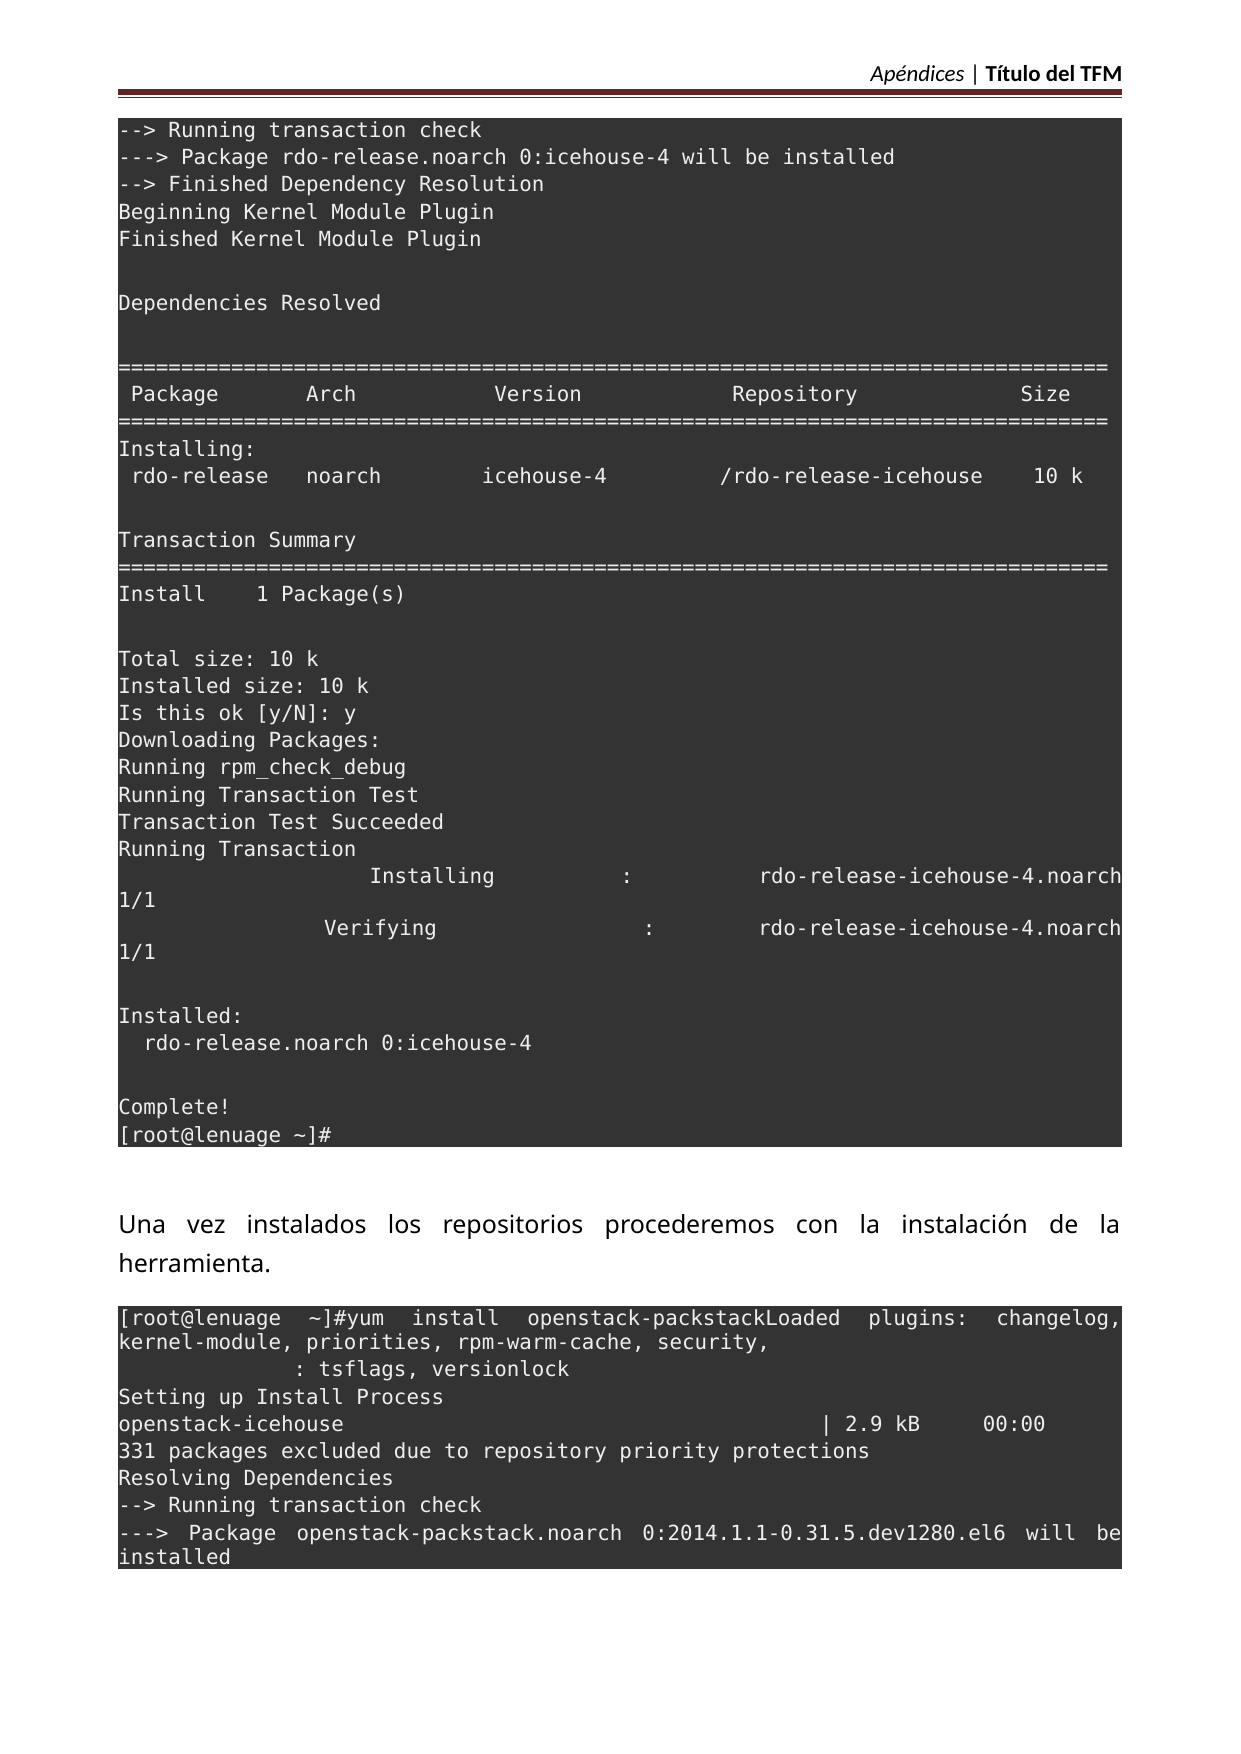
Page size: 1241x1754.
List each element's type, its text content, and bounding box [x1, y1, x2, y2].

text --> Finished Dependency Resolution [118, 172, 1122, 197]
text Finished Kernel Module Plugin [118, 227, 1122, 251]
text --> Running transaction check [118, 118, 1122, 142]
text Installed: [118, 1004, 1122, 1028]
text Beginning Kernel Module Plugin [118, 200, 1122, 224]
text Install 1 Package(s) [118, 582, 1122, 607]
text ---> Package rdo-release.noarch 0:icehouse-4 will be installed [118, 145, 1122, 169]
text Setting up Install Process [118, 1385, 1122, 1409]
text Installing: [118, 437, 1122, 461]
text Running rpm_check_debug [118, 755, 1122, 780]
text =============================================================================== [118, 409, 1122, 434]
text Package Arch Version Repository Size [118, 382, 1122, 407]
text Una vez instalados los repositorios procederemos con la instalación de la herramienta. [118, 1207, 1122, 1280]
text [root@lenuage ~]#yum install openstack-packstackLoaded plugins: changelog, kernel-module, priorities, rpm-warm-cache, security, [118, 1306, 1122, 1354]
text --> Running transaction check [118, 1493, 1122, 1518]
text [root@lenuage ~]# [118, 1123, 1122, 1147]
text =============================================================================== [118, 355, 1122, 379]
text =============================================================================== [118, 555, 1122, 579]
text Resolving Dependencies [118, 1466, 1122, 1491]
text rdo-release noarch icehouse-4 /rdo-release-icehouse 10 k [118, 464, 1122, 488]
text ---> Package openstack-packstack.noarch 0:2014.1.1-0.31.5.dev1280.el6 will be installed [118, 1521, 1122, 1569]
text Transaction Test Succeeded [118, 810, 1122, 834]
text Total size: 10 k [118, 647, 1122, 671]
text Running Transaction [118, 837, 1122, 861]
text 331 packages excluded due to repository priority protections [118, 1439, 1122, 1463]
text Verifying : rdo-release-icehouse-4.noarch 1/1 [118, 916, 1122, 964]
text Installed size: 10 k [118, 674, 1122, 698]
text Installing : rdo-release-icehouse-4.noarch 1/1 [118, 864, 1122, 913]
text Downloading Packages: [118, 728, 1122, 752]
text Complete! [118, 1095, 1122, 1120]
text Dependencies Resolved [118, 291, 1122, 315]
text openstack-icehouse | 2.9 kB 00:00 [118, 1412, 1122, 1436]
text Transaction Summary [118, 528, 1122, 552]
text rdo-release.noarch 0:icehouse-4 [118, 1031, 1122, 1056]
text : tsflags, versionlock [118, 1357, 1122, 1382]
text Is this ok [y/N]: y [118, 701, 1122, 725]
text Running Transaction Test [118, 783, 1122, 807]
